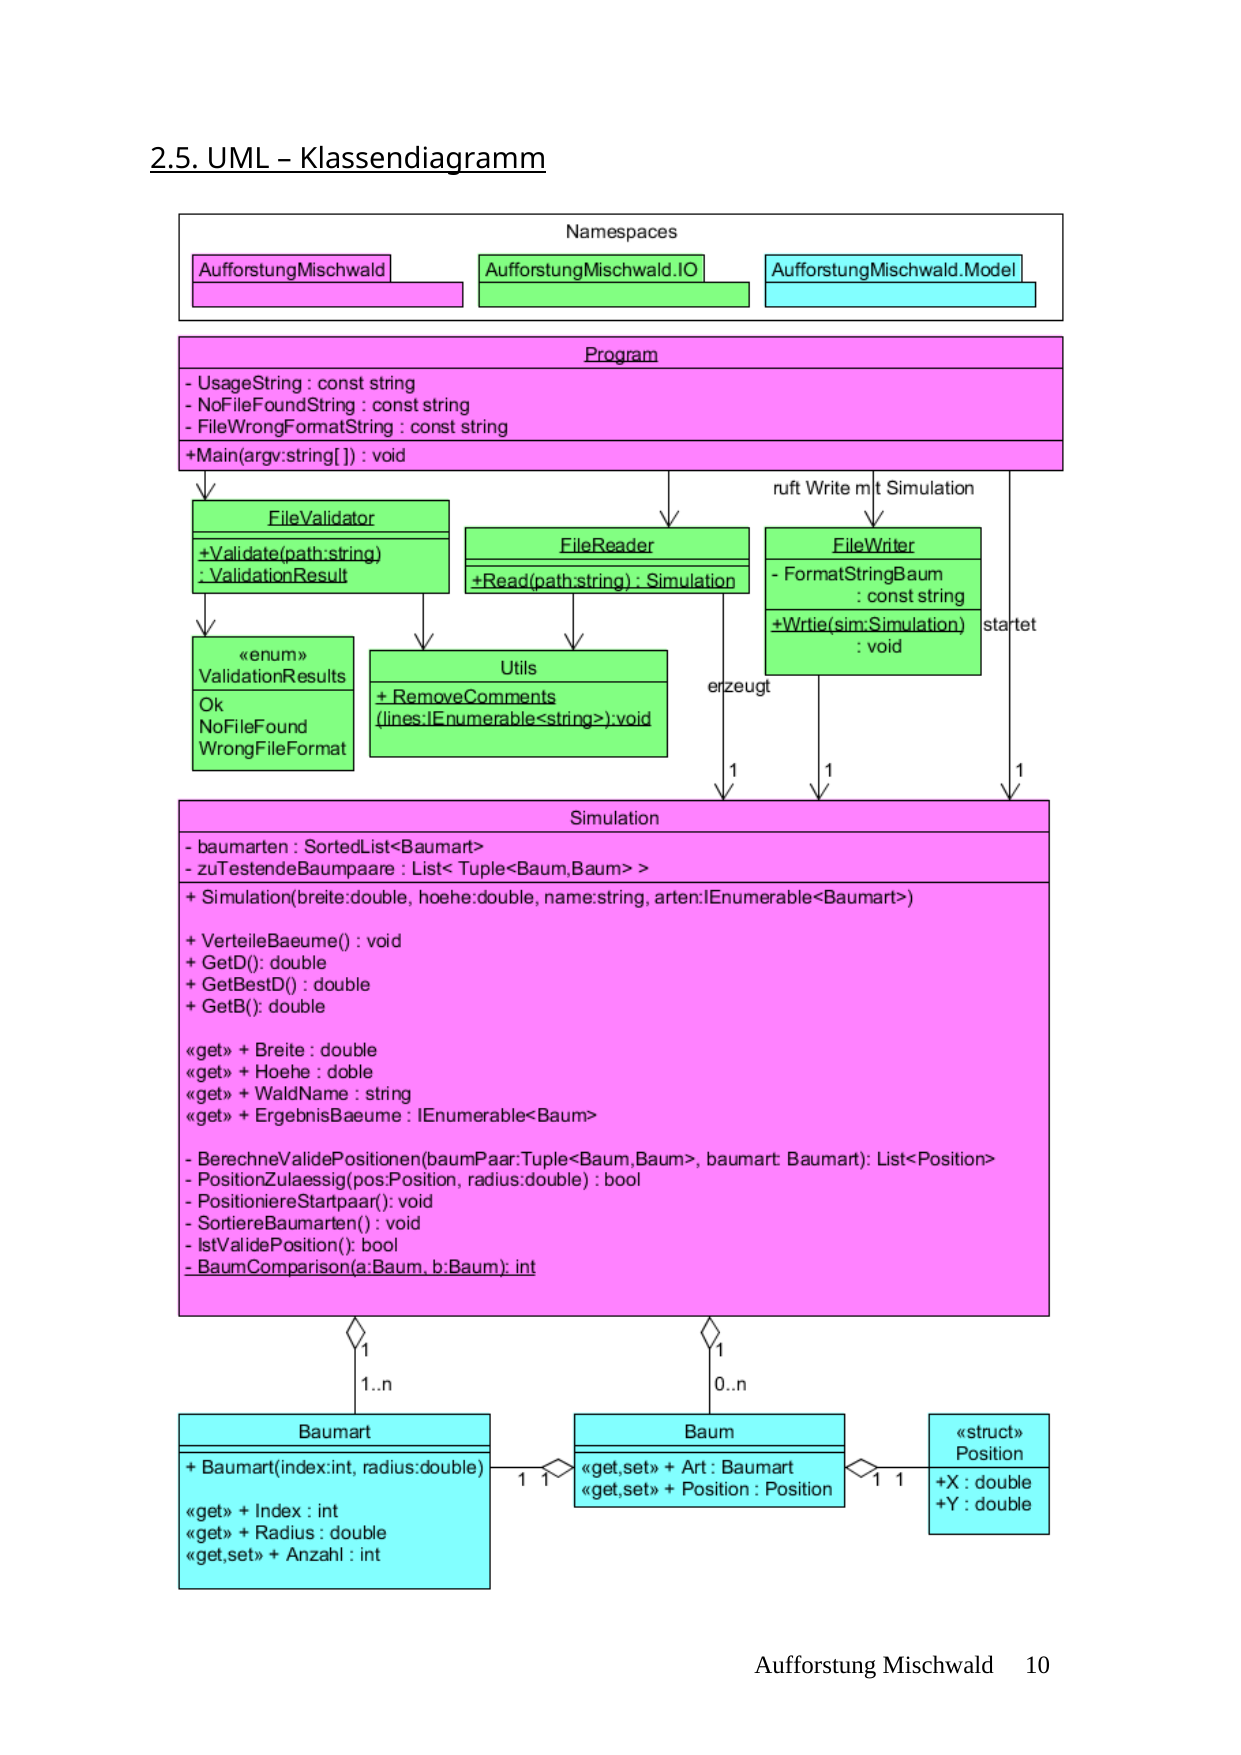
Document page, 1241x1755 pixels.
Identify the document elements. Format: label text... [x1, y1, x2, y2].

subtitle 2.5. UML – Klassendiagramm [150, 137, 1090, 177]
